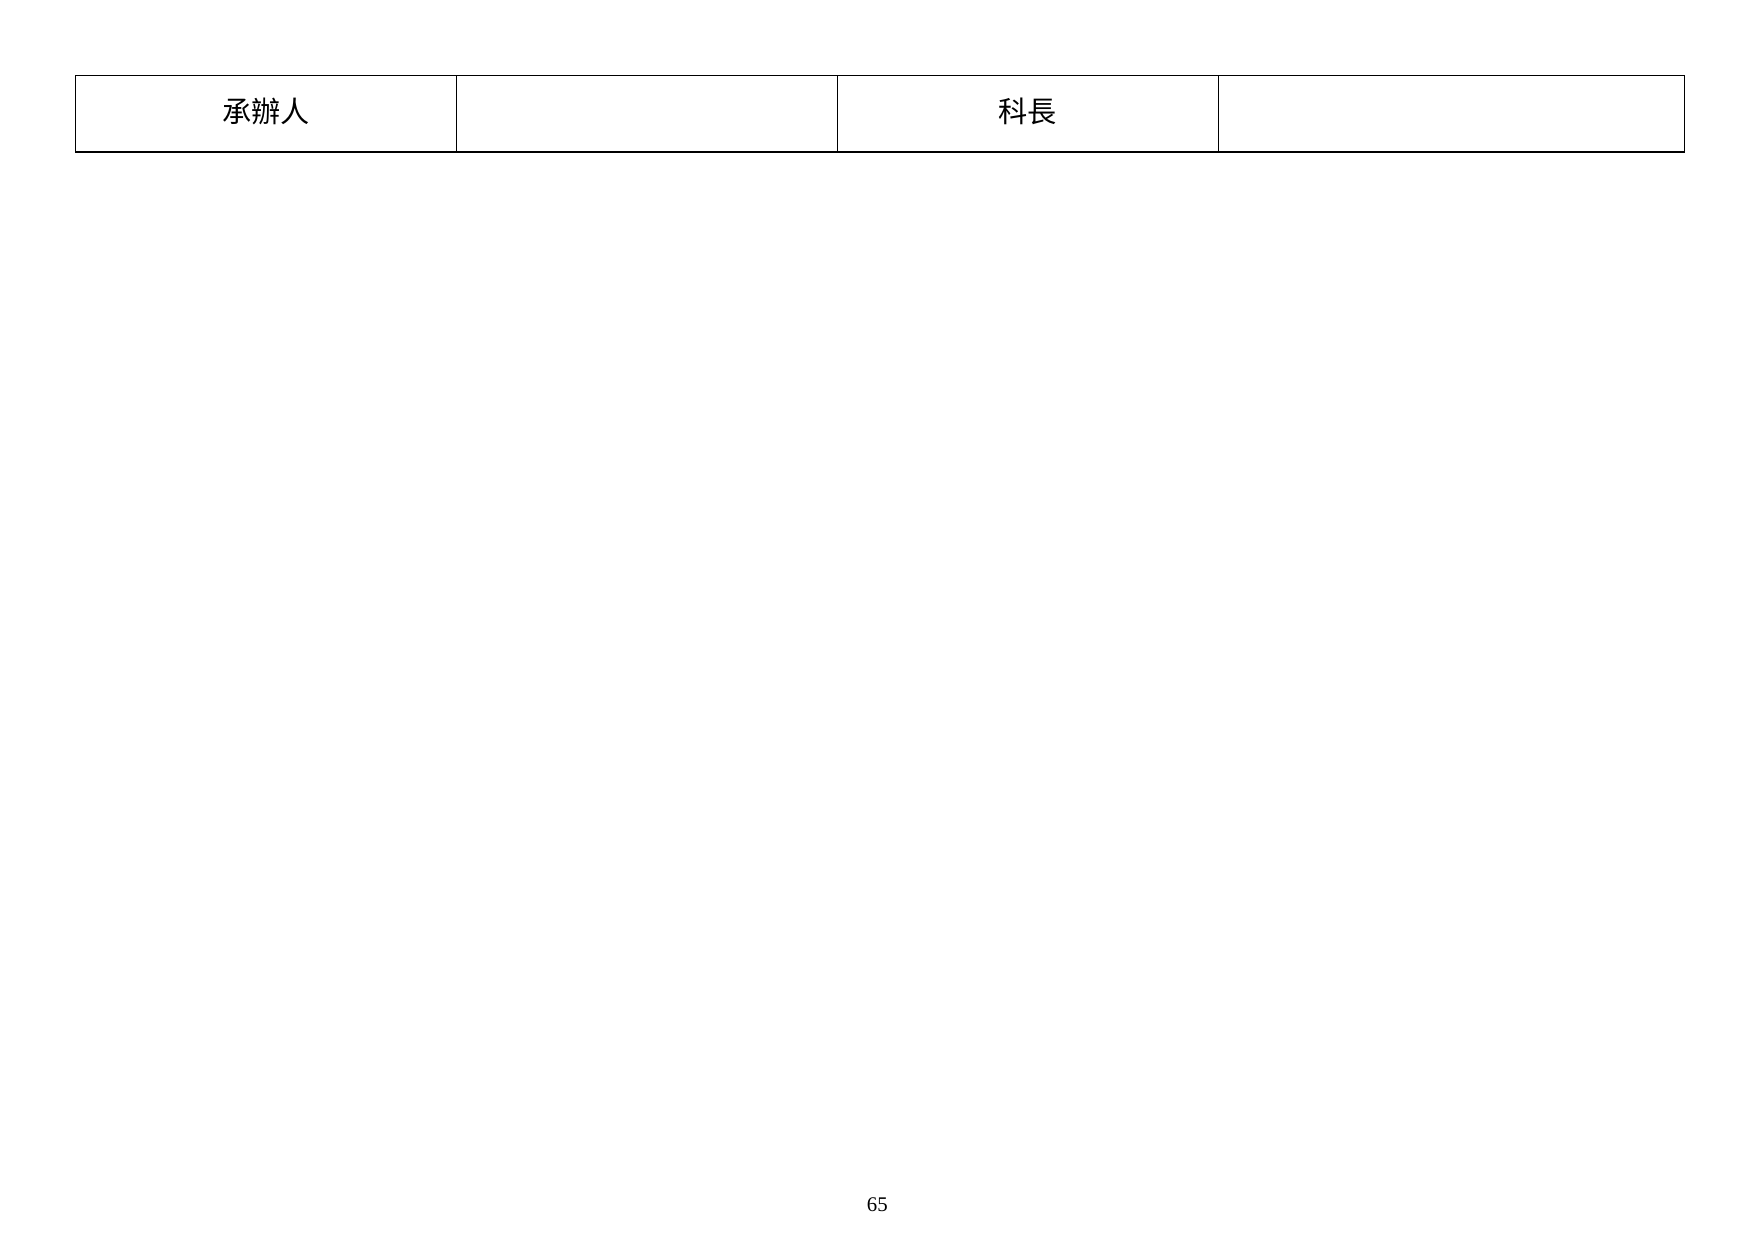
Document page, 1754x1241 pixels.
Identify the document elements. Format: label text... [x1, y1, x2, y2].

table_header 科長 [838, 76, 1218, 151]
table_header 承辦人 [76, 76, 456, 151]
table_header [1219, 76, 1684, 151]
table_header [457, 76, 837, 151]
